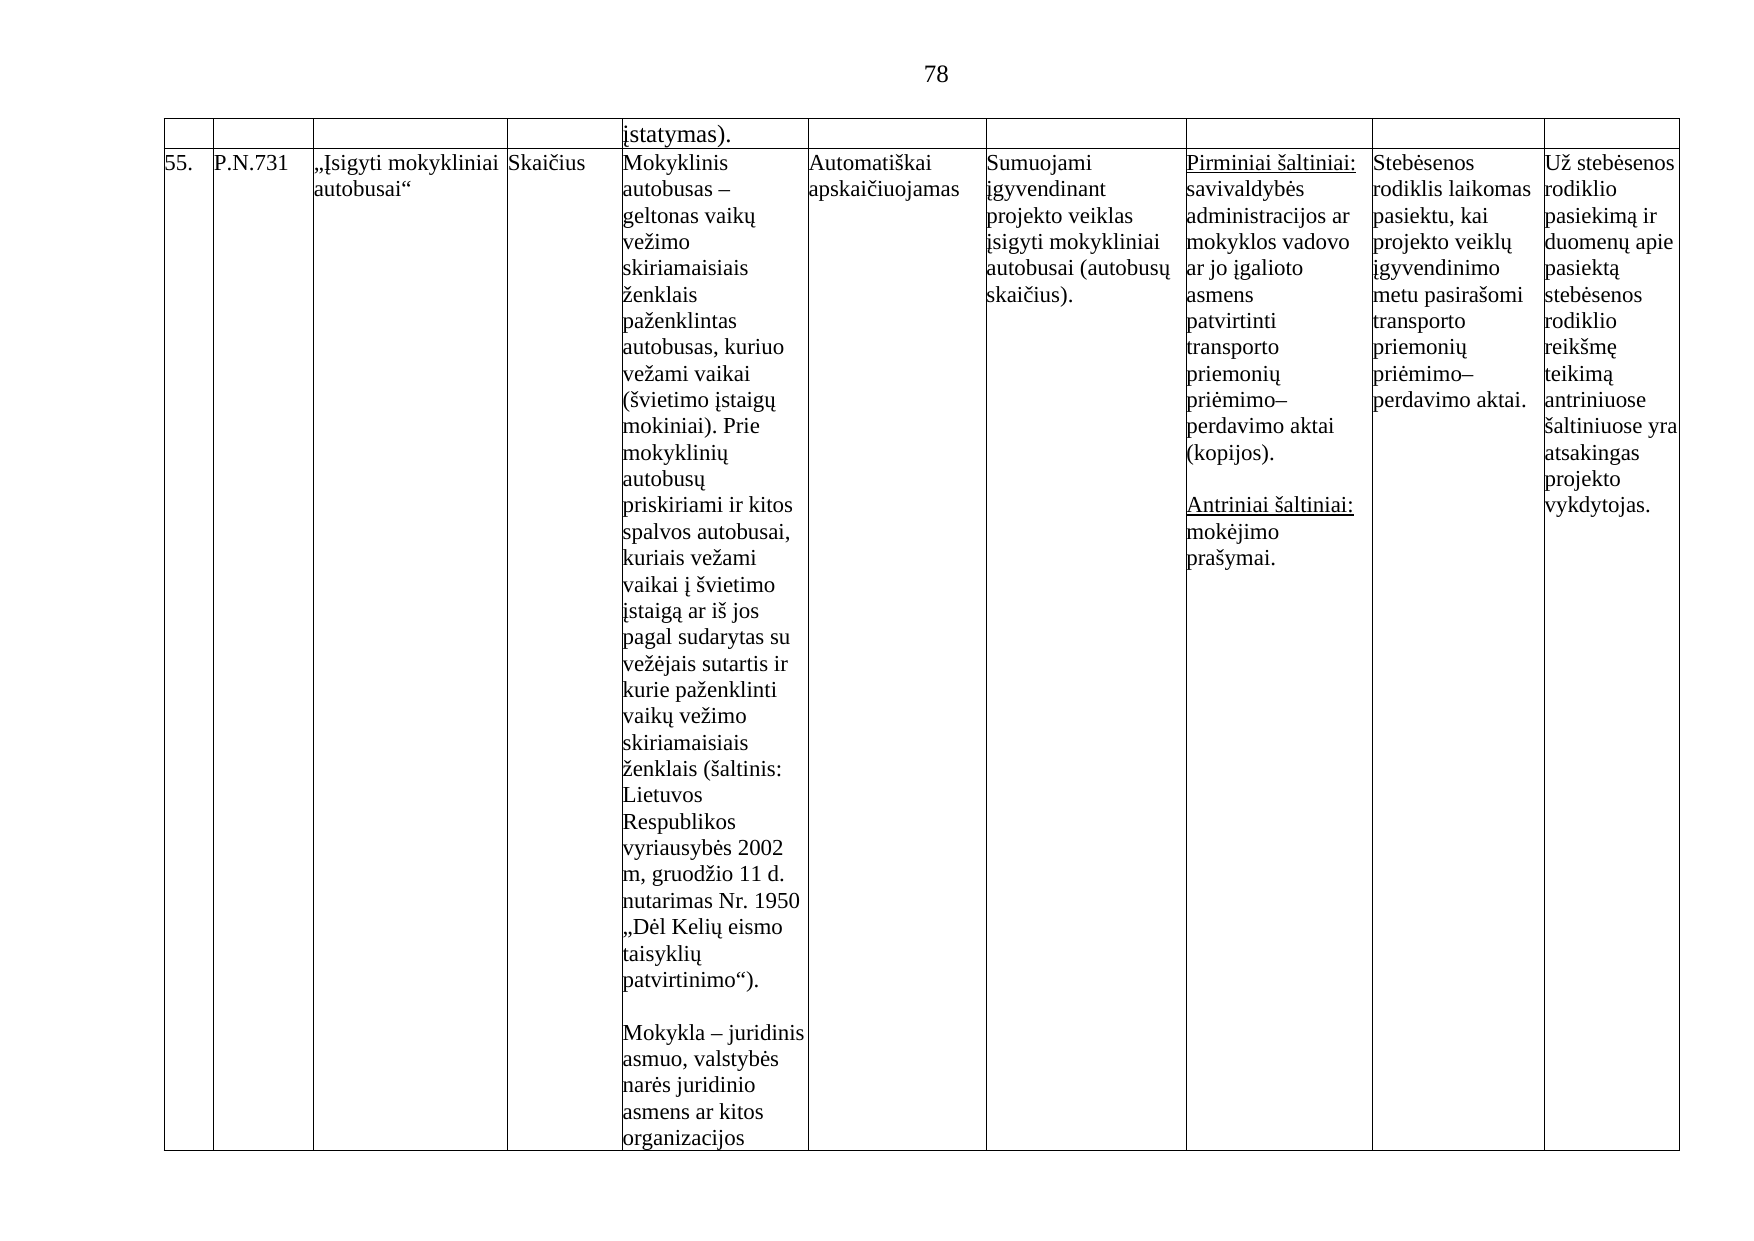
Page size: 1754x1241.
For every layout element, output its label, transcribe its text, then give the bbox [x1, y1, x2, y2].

table_cell Sumuojami įgyvendinant projekto veiklas įsigyti mokykliniai autobusai (autobusų skaičius). [987, 149, 1186, 1150]
table_cell Pirminiai šaltiniai: savivaldybės administracijos ar mokyklos vadovo ar jo įgalioto asmens patvirtinti transporto priemonių priėmimo– perdavimo aktai (kopijos). Antriniai šaltiniai: mokėjimo prašymai. [1187, 149, 1372, 1150]
table_cell P.N.731 [214, 149, 313, 1150]
table_cell [165, 119, 213, 148]
table_cell Mokyklinis autobusas – geltonas vaikų vežimo skiriamaisiais ženklais paženklintas autobusas, kuriuo vežami vaikai (švietimo įstaigų mokiniai). Prie mokyklinių autobusų priskiriami ir kitos spalvos autobusai, kuriais vežami vaikai į švietimo įstaigą ar iš jos pagal sudarytas su vežėjais sutartis ir kurie paženklinti vaikų vežimo skiriamaisiais ženklais (šaltinis: Lietuvos Respublikos vyriausybės 2002 m, gruodžio 11 d. nutarimas Nr. 1950 „Dėl Kelių eismo taisyklių patvirtinimo“). Mokykla – juridinis asmuo, valstybės narės juridinio asmens ar kitos organizacijos [623, 149, 808, 1150]
table_cell [214, 119, 313, 148]
table_cell Automatiškai apskaičiuojamas [809, 149, 986, 1150]
table_cell [1187, 119, 1372, 148]
table_cell [809, 119, 986, 148]
table_cell [508, 119, 622, 148]
table_cell 55. [165, 149, 213, 1150]
table_cell įstatymas). [623, 119, 808, 148]
table_cell [1545, 119, 1679, 148]
table_cell Stebėsenos rodiklis laikomas pasiektu, kai projekto veiklų įgyvendinimo metu pasirašomi transporto priemonių priėmimo– perdavimo aktai. [1373, 149, 1544, 1150]
table_cell [314, 119, 507, 148]
table_cell [1373, 119, 1544, 148]
table_cell „Įsigyti mokykliniai autobusai“ [314, 149, 507, 1150]
table_cell [987, 119, 1186, 148]
table_cell Skaičius [508, 149, 622, 1150]
table_cell Už stebėsenos rodiklio pasiekimą ir duomenų apie pasiektą stebėsenos rodiklio reikšmę teikimą antriniuose šaltiniuose yra atsakingas projekto vykdytojas. [1545, 149, 1679, 1150]
